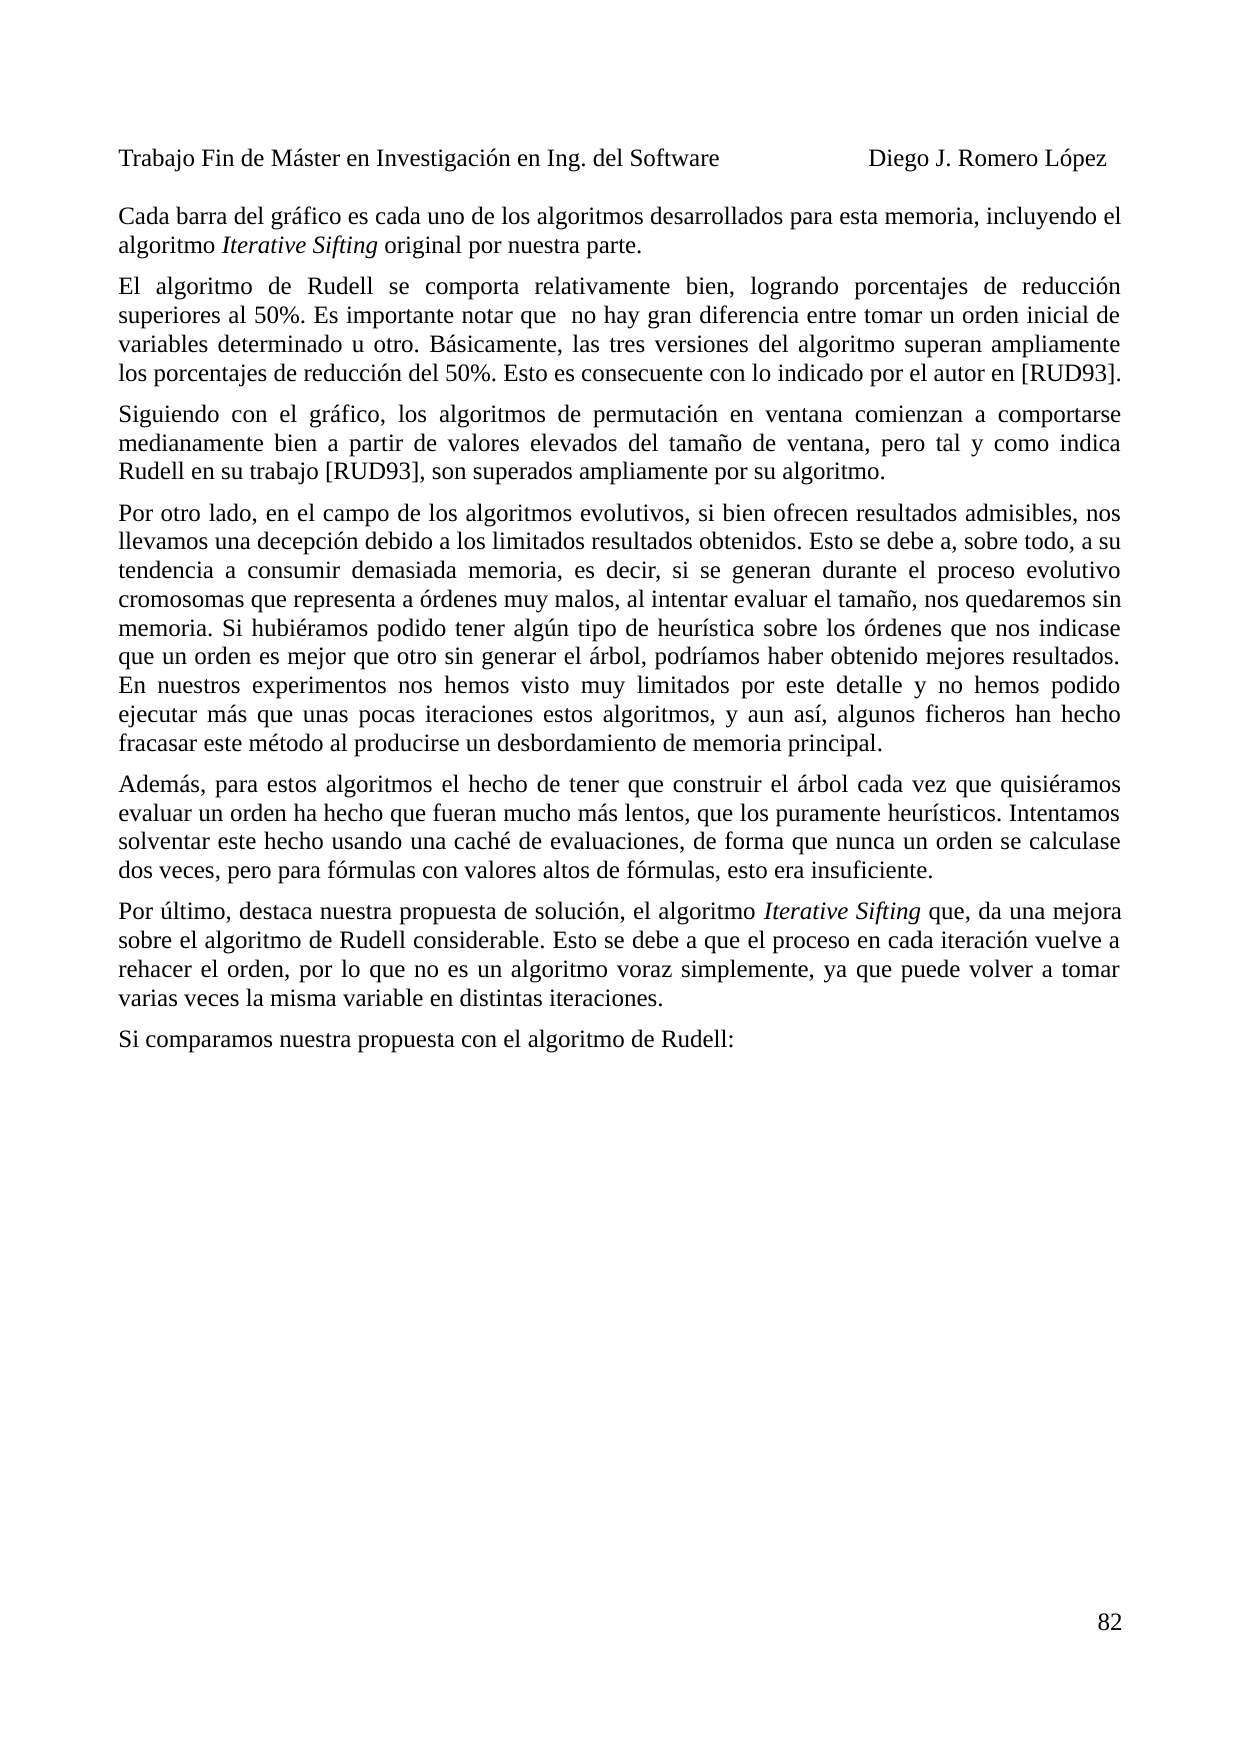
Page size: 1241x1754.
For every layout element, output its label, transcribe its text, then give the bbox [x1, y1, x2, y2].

text El algoritmo de Rudell se comporta relativamente bien, logrando porcentajes de reducción superiores al 50%. Es importante notar que no hay gran diferencia entre tomar un orden inicial de variables determinado u otro. Básicamente, las tres versiones del algoritmo superan ampliamente los porcentajes de reducción del 50%. Esto es consecuente con lo indicado por el autor en [RUD93]. [118, 271, 1122, 386]
text Además, para estos algoritmos el hecho de tener que construir el árbol cada vez que quisiéramos evaluar un orden ha hecho que fueran mucho más lentos, que los puramente heurísticos. Intentamos solventar este hecho usando una caché de evaluaciones, de forma que nunca un orden se calculase dos veces, pero para fórmulas con valores altos de fórmulas, esto era insuficiente. [118, 769, 1122, 884]
text Por otro lado, en el campo de los algoritmos evolutivos, si bien ofrecen resultados admisibles, nos llevamos una decepción debido a los limitados resultados obtenidos. Esto se debe a, sobre todo, a su tendencia a consumir demasiada memoria, es decir, si se generan durante el proceso evolutivo cromosomas que representa a órdenes muy malos, al intentar evaluar el tamaño, nos quedaremos sin memoria. Si hubiéramos podido tener algún tipo de heurística sobre los órdenes que nos indicase que un orden es mejor que otro sin generar el árbol, podríamos haber obtenido mejores resultados. En nuestros experimentos nos hemos visto muy limitados por este detalle y no hemos podido ejecutar más que unas pocas iteraciones estos algoritmos, y aun así, algunos ficheros han hecho fracasar este método al producirse un desbordamiento de memoria principal. [118, 498, 1122, 756]
text Si comparamos nuestra propuesta con el algoritmo de Rudell: [118, 1024, 1122, 1053]
text Por último, destaca nuestra propuesta de solución, el algoritmo Iterative Sifting que, da una mejora sobre el algoritmo de Rudell considerable. Esto se debe a que el proceso en cada iteración vuelve a rehacer el orden, por lo que no es un algoritmo voraz simplemente, ya que puede volver a tomar varias veces la misma variable en distintas iteraciones. [118, 896, 1122, 1011]
text Siguiendo con el gráfico, los algoritmos de permutación en ventana comienzan a comportarse medianamente bien a partir de valores elevados del tamaño de ventana, pero tal y como indica Rudell en su trabajo [RUD93], son superados ampliamente por su algoritmo. [118, 399, 1122, 485]
text Cada barra del gráfico es cada uno de los algoritmos desarrollados para esta memoria, incluyendo el algoritmo Iterative Sifting original por nuestra parte. [118, 201, 1122, 259]
